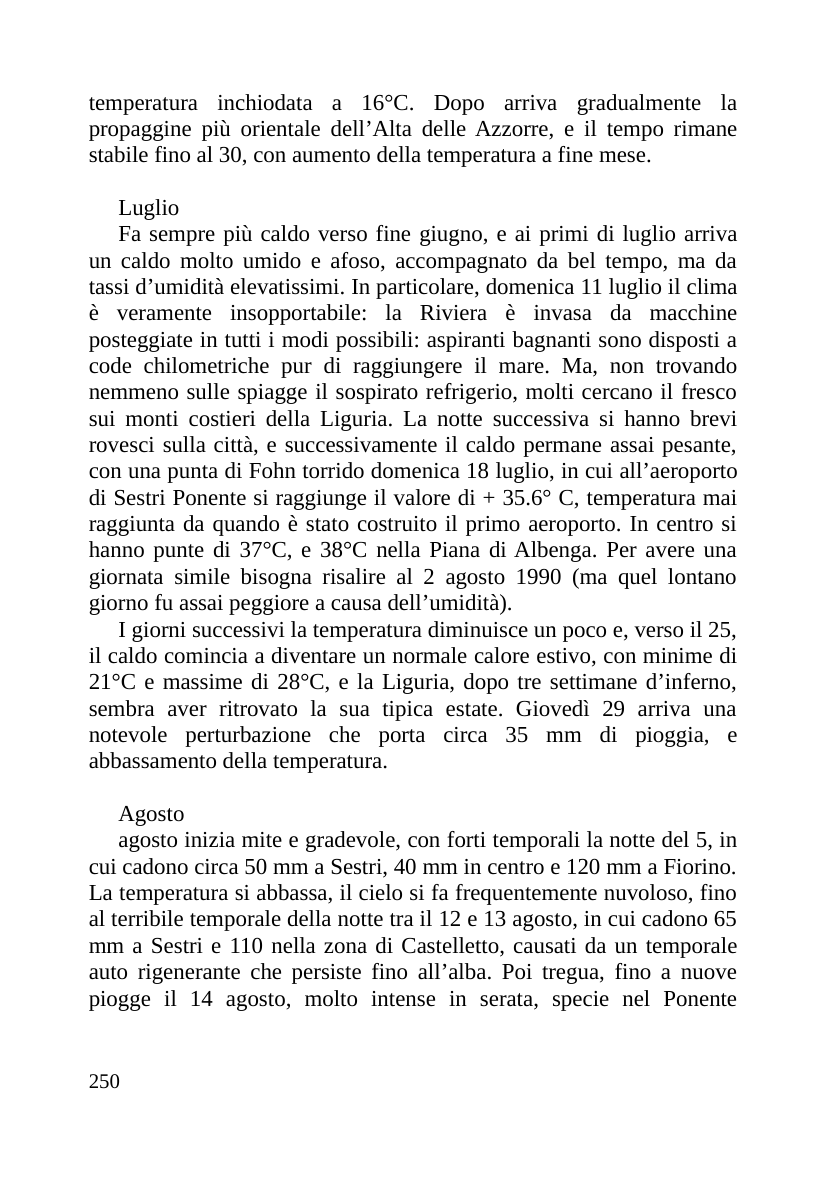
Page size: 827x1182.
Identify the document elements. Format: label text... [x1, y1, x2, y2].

text temperatura inchiodata a 16°C. Dopo arriva gradualmente la propaggine più orientale dell’Alta delle Azzorre, e il tempo rimane stabile fino al 30, con aumento della temperatura a fine mese. [88, 88, 738, 168]
text Fa sempre più caldo verso fine giugno, e ai primi di luglio arriva un caldo molto umido e afoso, accompagnato da bel tempo, ma da tassi d’umidità elevatissimi. In particolare, domenica 11 luglio il clima è veramente insopportabile: la Riviera è invasa da macchine posteggiate in tutti i modi possibili: aspiranti bagnanti sono disposti a code chilometriche pur di raggiungere il mare. Ma, non trovando nemmeno sulle spiagge il sospirato refrigerio, molti cercano il fresco sui monti costieri della Liguria. La notte successiva si hanno brevi rovesci sulla città, e successivamente il caldo permane assai pesante, con una punta di Fohn torrido domenica 18 luglio, in cui all’aeroporto di Sestri Ponente si raggiunge il valore di + 35.6° C, temperatura mai raggiunta da quando è stato costruito il primo aeroporto. In centro si hanno punte di 37°C, e 38°C nella Piana di Albenga. Per avere una giornata simile bisogna risalire al 2 agosto 1990 (ma quel lontano giorno fu assai peggiore a causa dell’umidità). [88, 220, 738, 616]
text agosto inizia mite e gradevole, con forti temporali la notte del 5, in cui cadono circa 50 mm a Sestri, 40 mm in centro e 120 mm a Fiorino. La temperatura si abbassa, il cielo si fa frequentemente nuvoloso, fino al terribile temporale della notte tra il 12 e 13 agosto, in cui cadono 65 mm a Sestri e 110 nella zona di Castelletto, causati da un temporale auto rigenerante che persiste fino all’alba. Poi tregua, fino a nuove piogge il 14 agosto, molto intense in serata, specie nel Ponente [88, 826, 738, 1011]
text Agosto [88, 800, 738, 826]
text I giorni successivi la temperatura diminuisce un poco e, verso il 25, il caldo comincia a diventare un normale calore estivo, con minime di 21°C e massime di 28°C, e la Liguria, dopo tre settimane d’inferno, sembra aver ritrovato la sua tipica estate. Giovedì 29 arriva una notevole perturbazione che porta circa 35 mm di pioggia, e abbassamento della temperatura. [88, 616, 738, 774]
text Luglio [88, 194, 738, 220]
